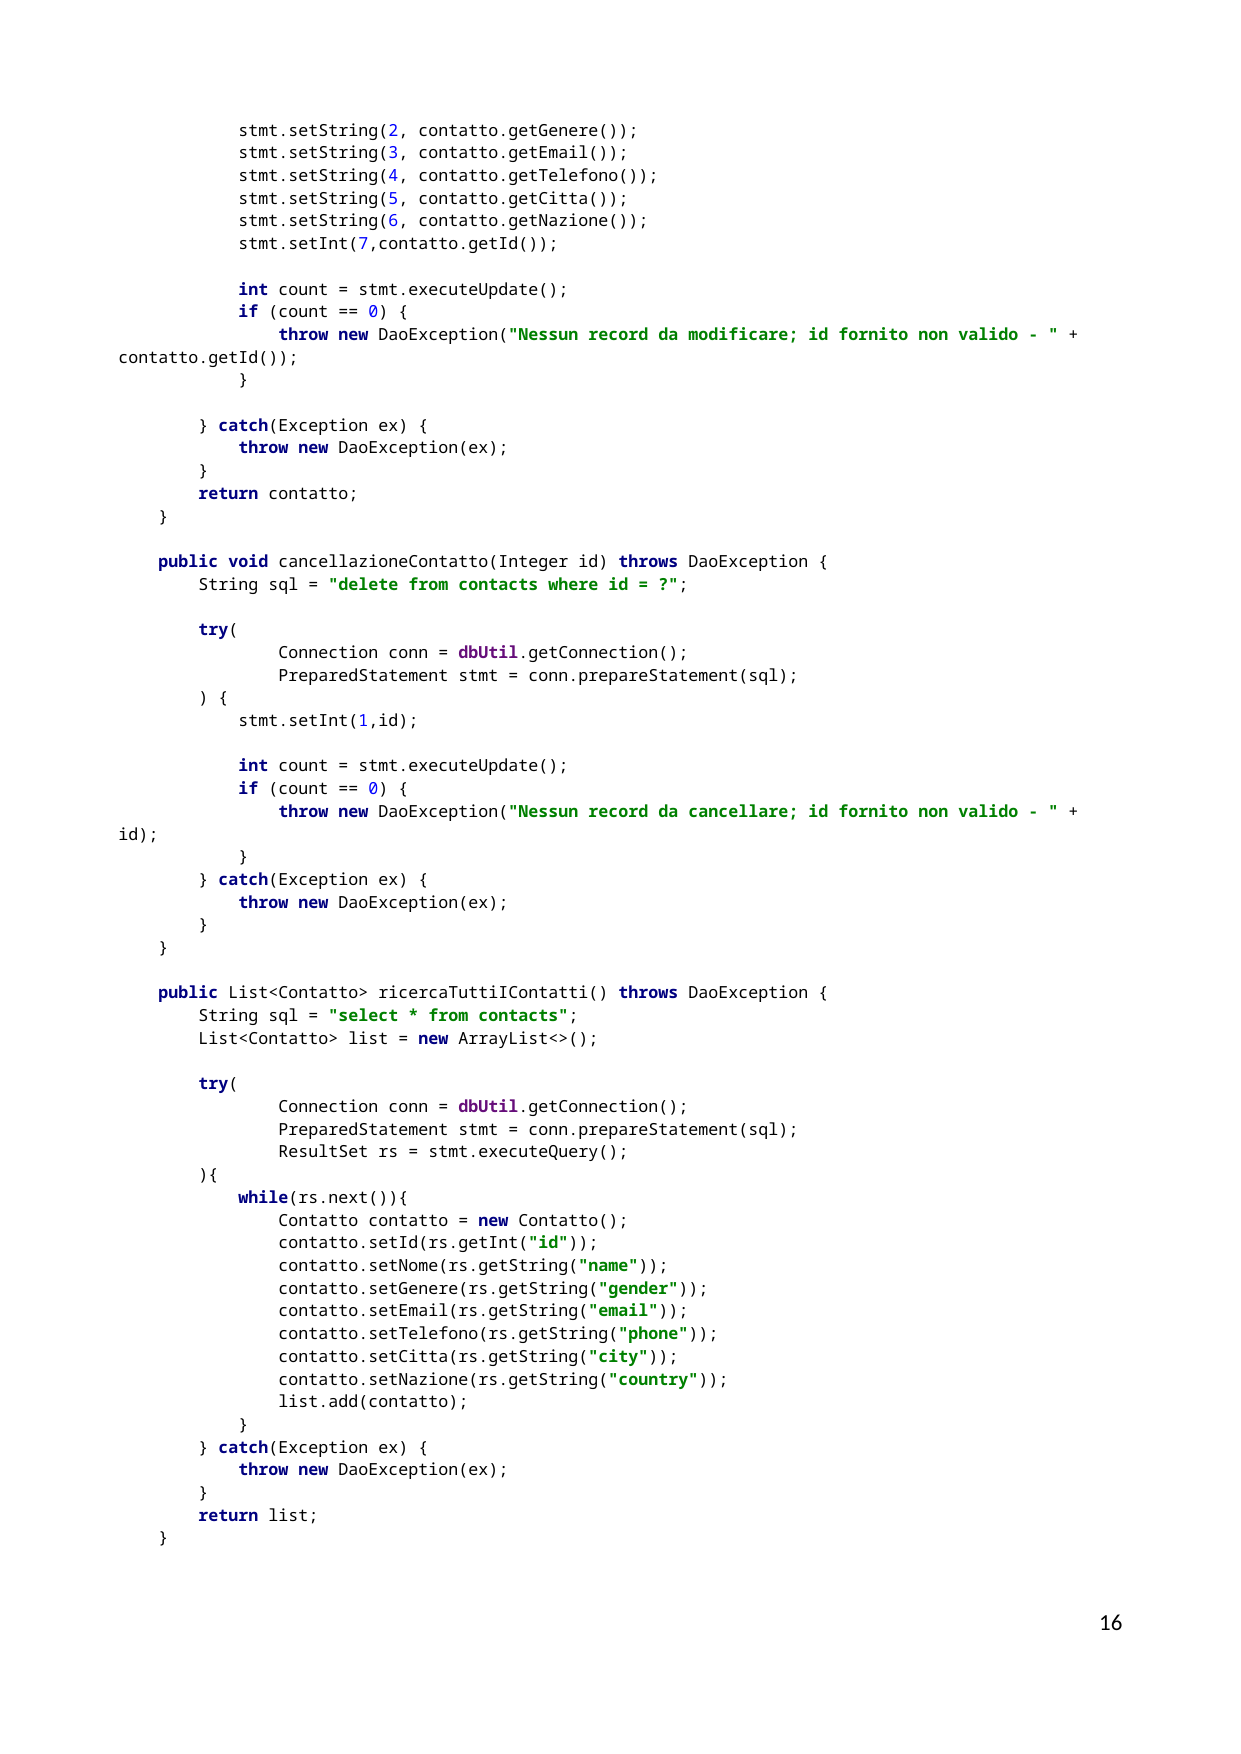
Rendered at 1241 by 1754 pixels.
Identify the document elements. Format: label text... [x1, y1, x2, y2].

text stmt.setString(2, contatto.getGenere()); stmt.setString(3, contatto.getEmail()); stmt.setString(4, contatto.getTelefono()); stmt.setString(5, contatto.getCitta()); stmt.setString(6, contatto.getNazione()); stmt.setInt(7,contatto.getId()); int count = stmt.executeUpdate(); if (count == 0) { throw new DaoException("Nessun record da modificare; id fornito non valido - " + contatto.getId()); } } catch(Exception ex) { throw new DaoException(ex); } return contatto; } public void cancellazioneContatto(Integer id) throws DaoException { String sql = "delete from contacts where id = ?"; try( Connection conn = dbUtil.getConnection(); PreparedStatement stmt = conn.prepareStatement(sql); ) { stmt.setInt(1,id); int count = stmt.executeUpdate(); if (count == 0) { throw new DaoException("Nessun record da cancellare; id fornito non valido - " + id); } } catch(Exception ex) { throw new DaoException(ex); } } public List<Contatto> ricercaTuttiIContatti() throws DaoException { String sql = "select * from contacts"; List<Contatto> list = new ArrayList<>(); try( Connection conn = dbUtil.getConnection(); PreparedStatement stmt = conn.prepareStatement(sql); ResultSet rs = stmt.executeQuery(); ){ while(rs.next()){ Contatto contatto = new Contatto(); contatto.setId(rs.getInt("id")); contatto.setNome(rs.getString("name")); contatto.setGenere(rs.getString("gender")); contatto.setEmail(rs.getString("email")); contatto.setTelefono(rs.getString("phone")); contatto.setCitta(rs.getString("city")); contatto.setNazione(rs.getString("country")); list.add(contatto); } } catch(Exception ex) { throw new DaoException(ex); } return list; } [118, 118, 1122, 1571]
